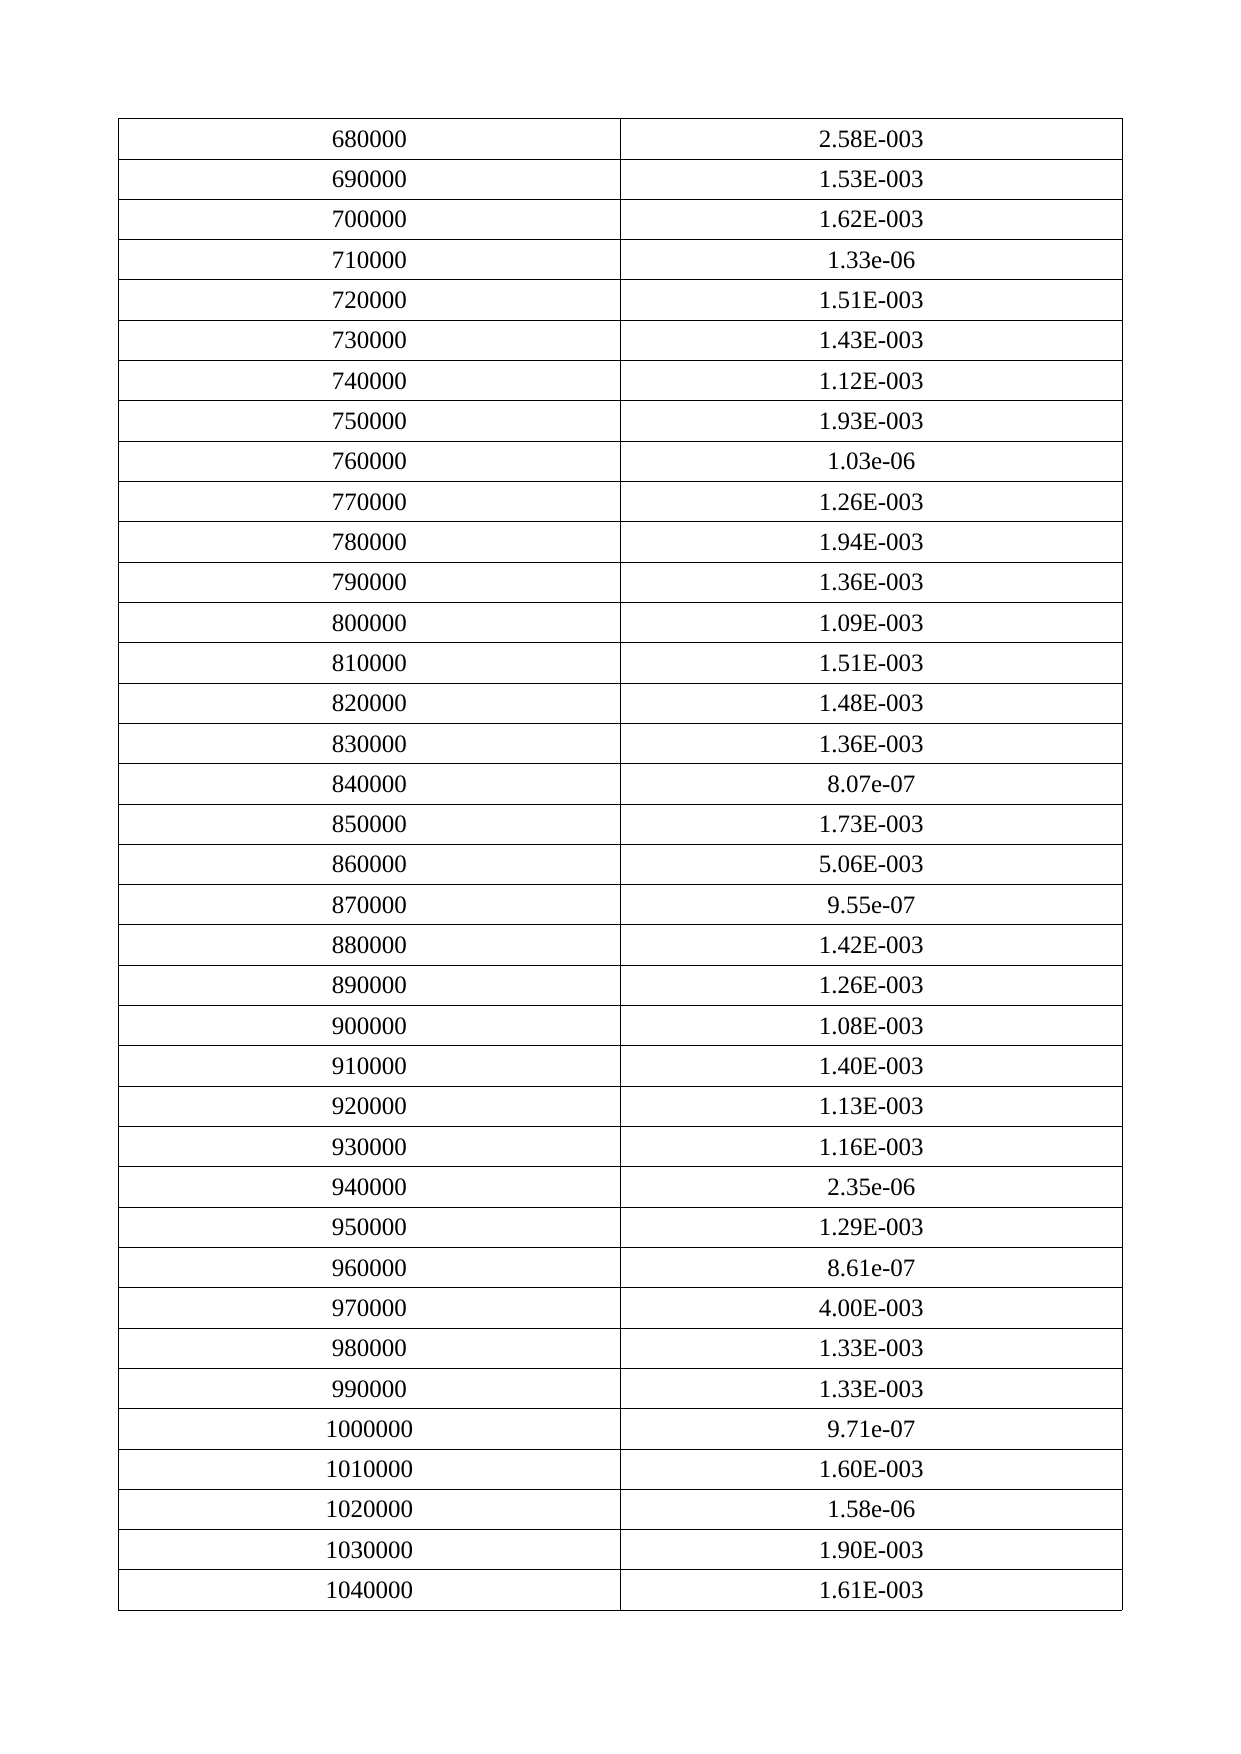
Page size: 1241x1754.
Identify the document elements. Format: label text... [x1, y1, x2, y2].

table_cell 1,61E-003 [621, 1570, 1122, 1610]
table_cell 9.55e-07 [621, 885, 1122, 924]
table_cell 860000 [119, 845, 620, 884]
table_cell 840000 [119, 764, 620, 803]
table_cell 880000 [119, 925, 620, 965]
table_cell 1010000 [119, 1450, 620, 1489]
table_cell 960000 [119, 1248, 620, 1287]
table_cell 720000 [119, 280, 620, 320]
table_cell 1,16E-003 [621, 1127, 1122, 1166]
table_cell 680000 [119, 119, 620, 158]
table_cell 910000 [119, 1046, 620, 1086]
table_cell 930000 [119, 1127, 620, 1166]
table_cell 810000 [119, 643, 620, 682]
table_cell 890000 [119, 966, 620, 1005]
table_cell 1,48E-003 [621, 684, 1122, 723]
table_cell 1,36E-003 [621, 563, 1122, 602]
table_cell 1,51E-003 [621, 280, 1122, 320]
table_cell 1,36E-003 [621, 724, 1122, 763]
table_cell 2,58E-003 [621, 119, 1122, 158]
table_cell 940000 [119, 1167, 620, 1207]
table_cell 700000 [119, 200, 620, 239]
table_cell 1,51E-003 [621, 643, 1122, 682]
table_cell 5,06E-003 [621, 845, 1122, 884]
table_cell 1,12E-003 [621, 361, 1122, 400]
table_cell 1,29E-003 [621, 1208, 1122, 1247]
table_cell 4,00E-003 [621, 1288, 1122, 1327]
table_cell 780000 [119, 522, 620, 562]
table_cell 1,73E-003 [621, 805, 1122, 844]
table_cell 710000 [119, 240, 620, 279]
table_cell 1.33e-06 [621, 240, 1122, 279]
table_cell 870000 [119, 885, 620, 924]
table_cell 1,60E-003 [621, 1450, 1122, 1489]
table_cell 740000 [119, 361, 620, 400]
table_cell 1,94E-003 [621, 522, 1122, 562]
table_cell 1,40E-003 [621, 1046, 1122, 1086]
table_cell 1040000 [119, 1570, 620, 1610]
table_cell 1020000 [119, 1490, 620, 1529]
table_cell 730000 [119, 321, 620, 360]
table_cell 1,90E-003 [621, 1530, 1122, 1569]
table_cell 790000 [119, 563, 620, 602]
table_cell 8.61e-07 [621, 1248, 1122, 1287]
table_cell 1,53E-003 [621, 160, 1122, 199]
table_cell 1,33E-003 [621, 1369, 1122, 1408]
table_cell 8.07e-07 [621, 764, 1122, 803]
table_cell 850000 [119, 805, 620, 844]
table_cell 1,43E-003 [621, 321, 1122, 360]
table_cell 9.71e-07 [621, 1409, 1122, 1448]
table_cell 1,09E-003 [621, 603, 1122, 642]
table_cell 1,42E-003 [621, 925, 1122, 965]
table_cell 1.58e-06 [621, 1490, 1122, 1529]
table_cell 1,62E-003 [621, 200, 1122, 239]
table_cell 1030000 [119, 1530, 620, 1569]
table_cell 1,33E-003 [621, 1329, 1122, 1368]
table_cell 1,26E-003 [621, 966, 1122, 1005]
table_cell 750000 [119, 401, 620, 441]
table_cell 920000 [119, 1087, 620, 1126]
table_cell 1000000 [119, 1409, 620, 1448]
table_cell 900000 [119, 1006, 620, 1045]
table_cell 820000 [119, 684, 620, 723]
table_cell 770000 [119, 482, 620, 521]
table_cell 760000 [119, 442, 620, 481]
table_cell 2.35e-06 [621, 1167, 1122, 1207]
table_cell 800000 [119, 603, 620, 642]
table_cell 1,13E-003 [621, 1087, 1122, 1126]
table_cell 1,93E-003 [621, 401, 1122, 441]
table_cell 1.03e-06 [621, 442, 1122, 481]
table_cell 980000 [119, 1329, 620, 1368]
table_cell 970000 [119, 1288, 620, 1327]
table_cell 690000 [119, 160, 620, 199]
table_cell 1,08E-003 [621, 1006, 1122, 1045]
table_cell 830000 [119, 724, 620, 763]
table_cell 1,26E-003 [621, 482, 1122, 521]
table_cell 950000 [119, 1208, 620, 1247]
table_cell 990000 [119, 1369, 620, 1408]
